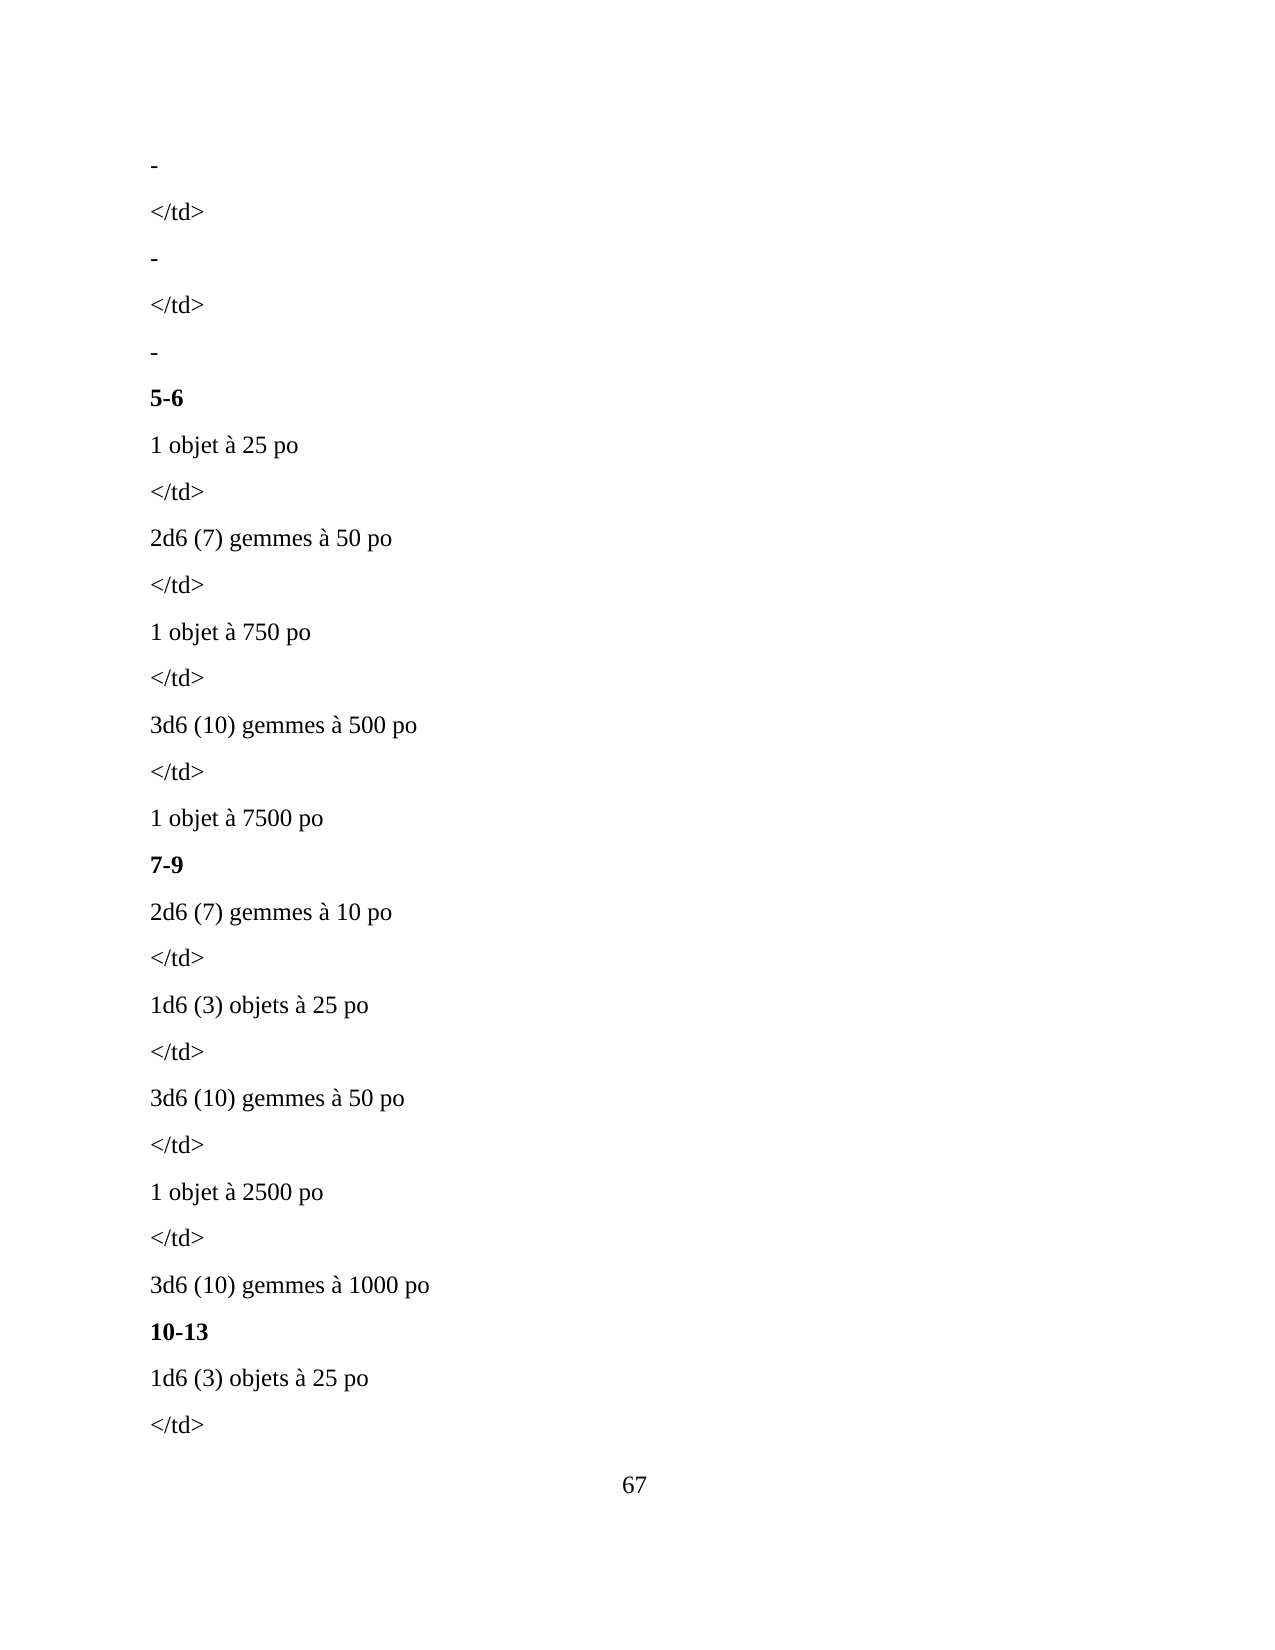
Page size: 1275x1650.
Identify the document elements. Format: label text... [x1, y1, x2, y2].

text - [150, 150, 1125, 179]
text </td> [150, 1130, 1125, 1159]
text 1 objet à 7500 po [150, 803, 1125, 832]
text 7-9 [150, 850, 1125, 879]
text </td> [150, 943, 1125, 972]
text </td> [150, 197, 1125, 225]
text 2d6 (7) gemmes à 50 po [150, 523, 1125, 552]
text </td> [150, 570, 1125, 599]
text </td> [150, 1037, 1125, 1065]
text 3d6 (10) gemmes à 500 po [150, 710, 1125, 739]
text </td> [150, 663, 1125, 692]
text 3d6 (10) gemmes à 1000 po [150, 1270, 1125, 1299]
text - [150, 243, 1125, 272]
text 1 objet à 2500 po [150, 1177, 1125, 1205]
text 10-13 [150, 1317, 1125, 1345]
text 2d6 (7) gemmes à 10 po [150, 897, 1125, 925]
text 3d6 (10) gemmes à 50 po [150, 1083, 1125, 1112]
text 1 objet à 750 po [150, 617, 1125, 645]
text </td> [150, 1223, 1125, 1252]
text 1 objet à 25 po [150, 430, 1125, 459]
text </td> [150, 477, 1125, 505]
text </td> [150, 1410, 1125, 1439]
text </td> [150, 757, 1125, 785]
text 1d6 (3) objets à 25 po [150, 990, 1125, 1019]
text </td> [150, 290, 1125, 319]
text - [150, 337, 1125, 365]
text 5-6 [150, 383, 1125, 412]
text 1d6 (3) objets à 25 po [150, 1363, 1125, 1392]
